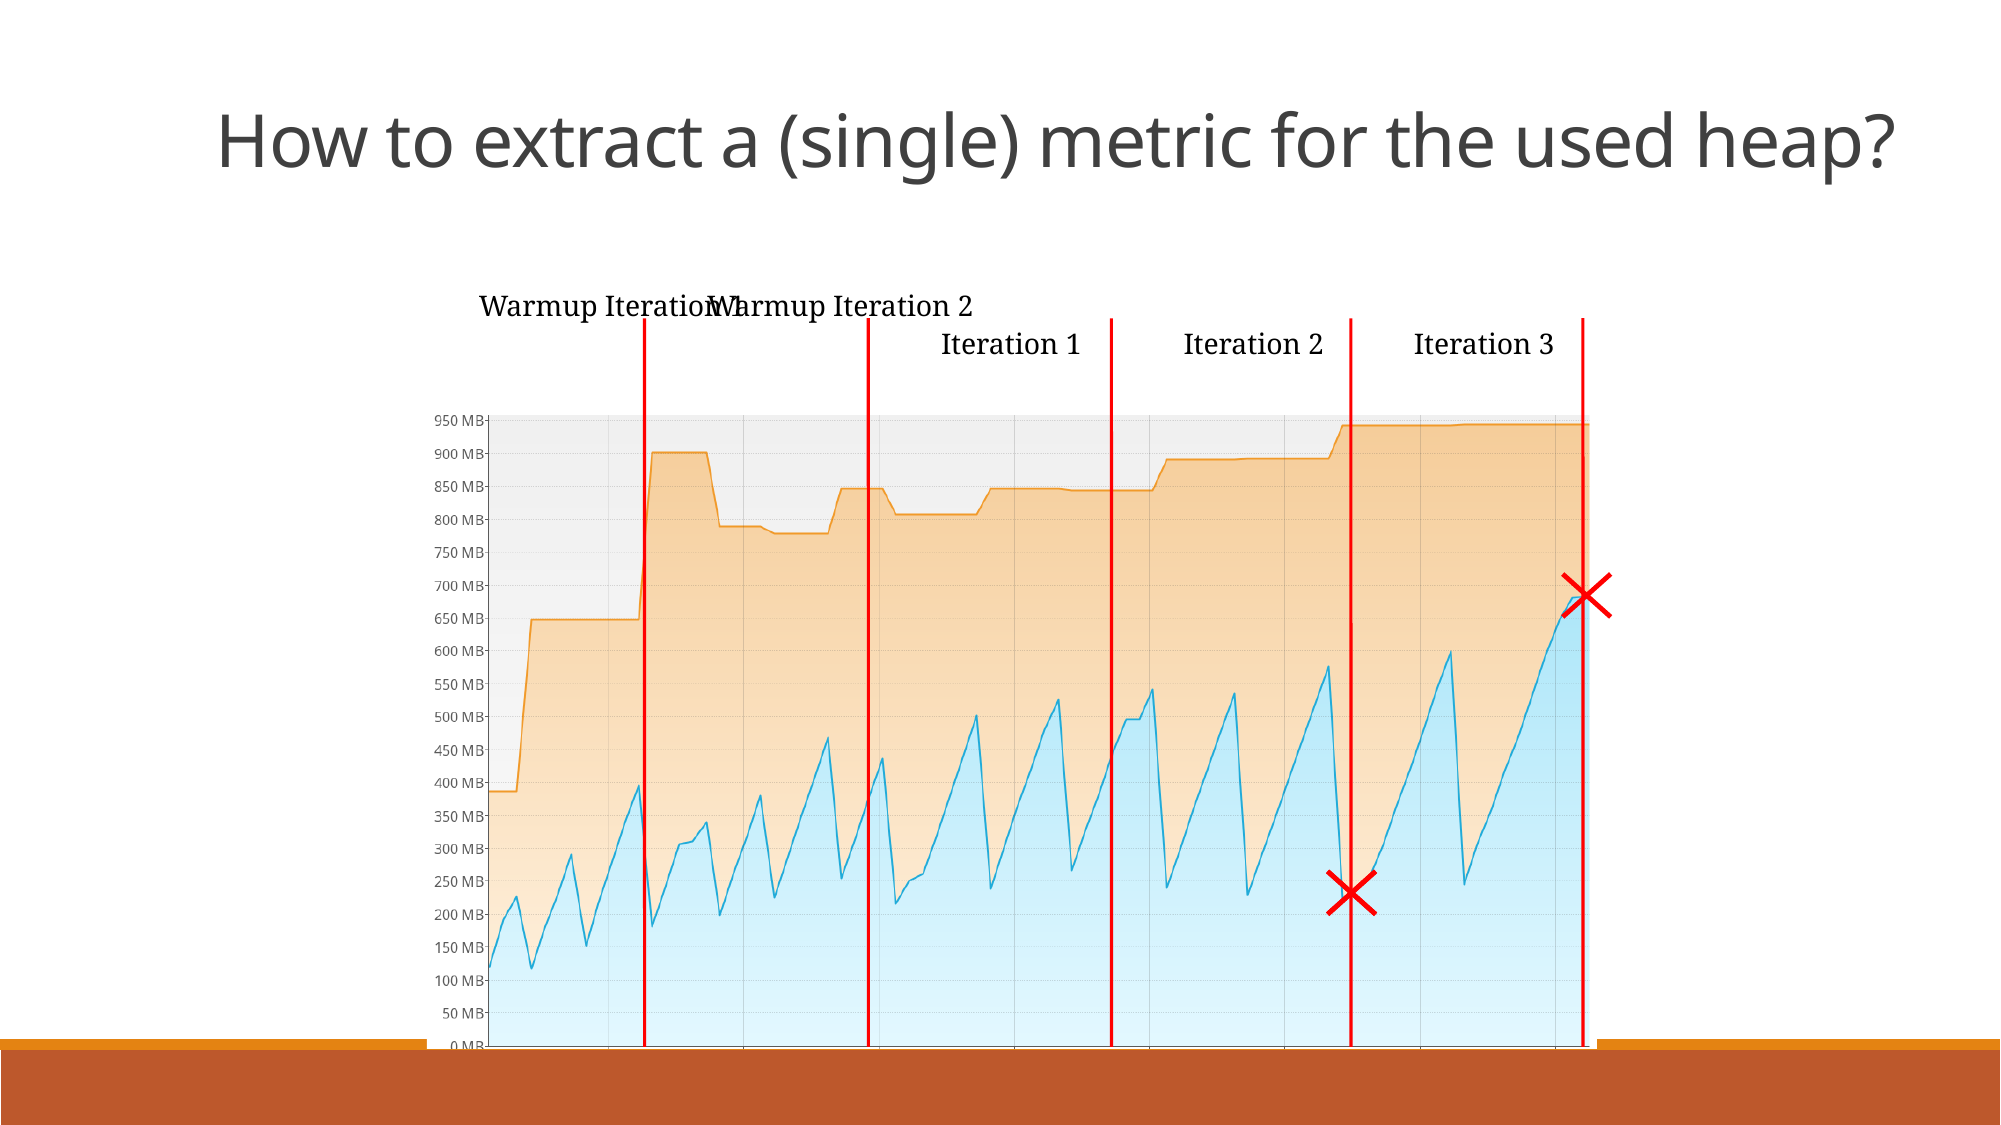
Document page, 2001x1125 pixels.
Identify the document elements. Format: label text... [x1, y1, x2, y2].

title How to extract a (single) metric for the used heap? [200, 50, 2000, 190]
text_box Warmup Iteration 1 [465, 279, 666, 333]
text_box Warmup Iteration 2 [693, 279, 894, 333]
picture [1591, 591, 1597, 600]
picture [426, 408, 1597, 1049]
text_box Iteration 3 [1393, 317, 1516, 372]
picture [1585, 408, 1597, 591]
text_box Iteration 2 [1162, 317, 1285, 372]
text_box Iteration 1 [920, 317, 1043, 372]
